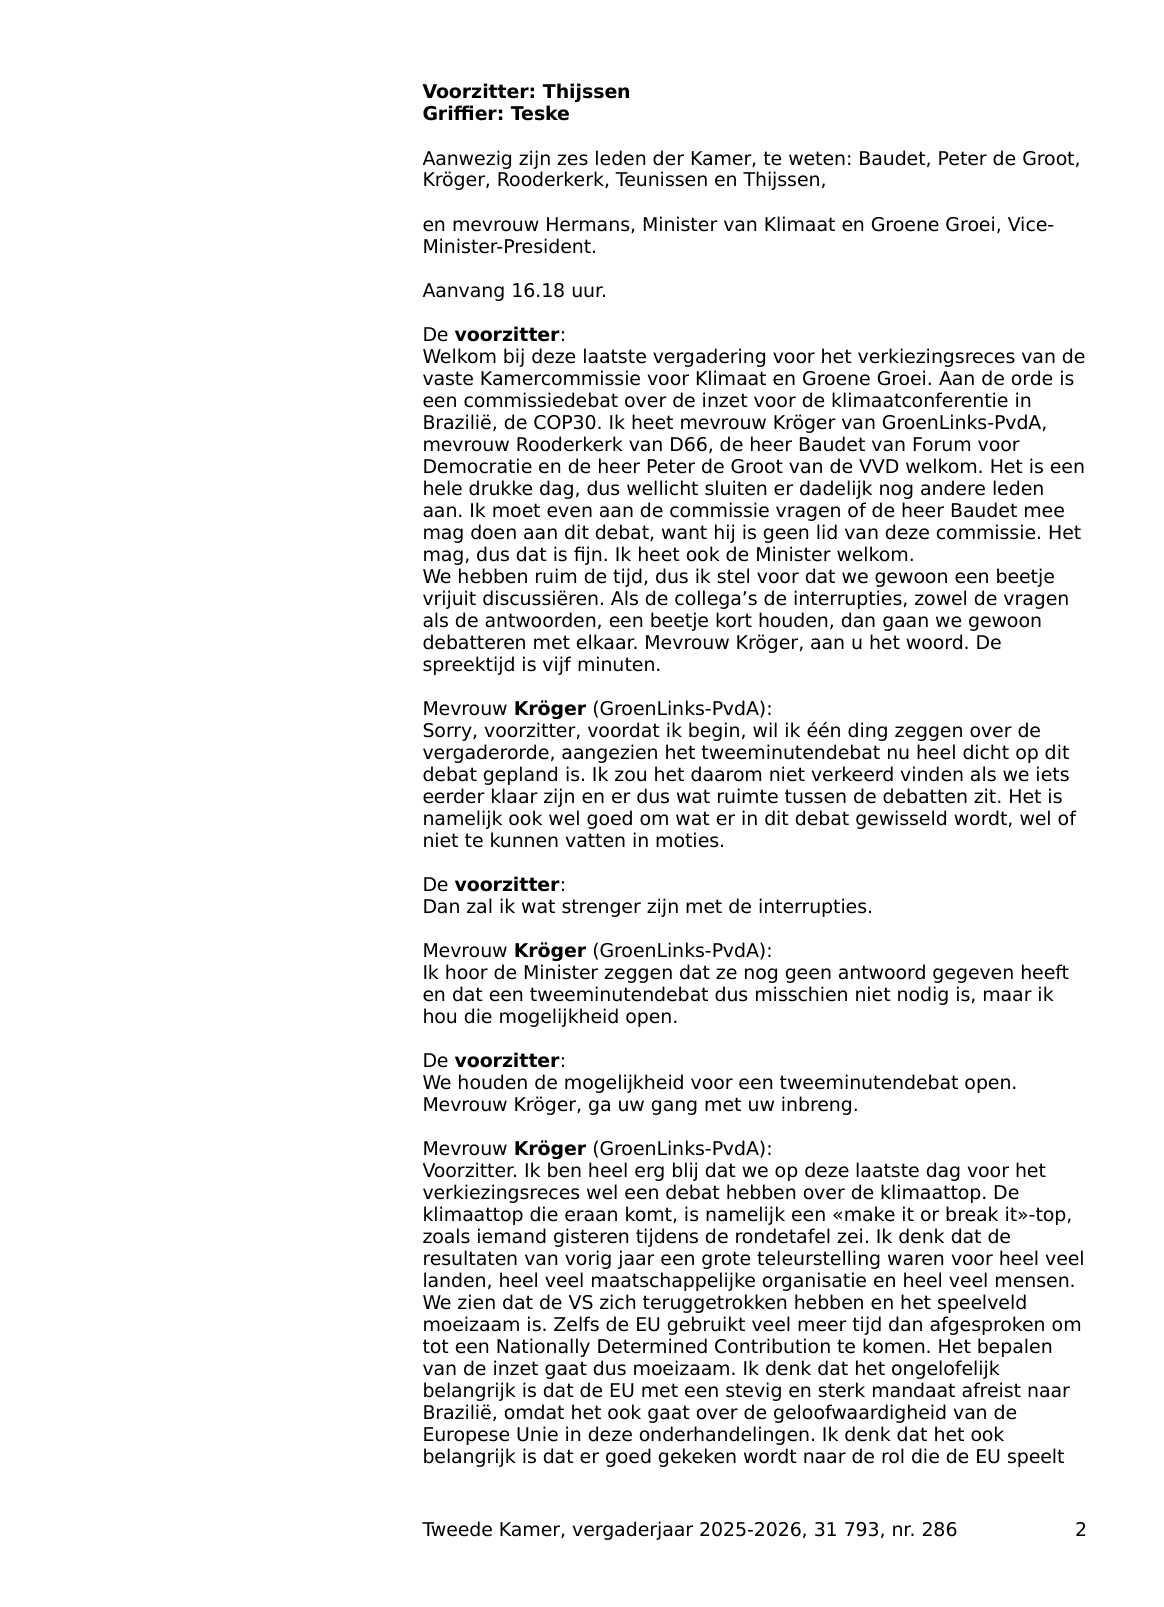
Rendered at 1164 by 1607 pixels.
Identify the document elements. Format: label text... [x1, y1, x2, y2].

text Aanwezig zijn zes leden der Kamer, te weten: Baudet, Peter de Groot, Kröger, Rooderkerk, Teunissen en Thijssen, [422, 147, 1087, 191]
text en mevrouw Hermans, Minister van Klimaat en Groene Groei, Vice-Minister-President. [422, 213, 1087, 257]
text Aanvang 16.18 uur. [422, 280, 1087, 302]
text Griffier: Teske [422, 103, 1087, 125]
text Welkom bij deze laatste vergadering voor het verkiezingsreces van de vaste Kamercommissie voor Klimaat en Groene Groei. Aan de orde is een commissiedebat over de inzet voor de klimaatconferentie in Brazilië, de COP30. Ik heet mevrouw Kröger van GroenLinks-PvdA, mevrouw Rooderkerk van D66, de heer Baudet van Forum voor Democratie en de heer Peter de Groot van de VVD welkom. Het is een hele drukke dag, dus wellicht sluiten er dadelijk nog andere leden aan. Ik moet even aan de commissie vragen of de heer Baudet mee mag doen aan dit debat, want hij is geen lid van deze commissie. Het mag, dus dat is fijn. Ik heet ook de Minister welkom. [422, 346, 1087, 566]
text Voorzitter. Ik ben heel erg blij dat we op deze laatste dag voor het verkiezingsreces wel een debat hebben over de klimaattop. De klimaattop die eraan komt, is namelijk een «make it or break it»-top, zoals iemand gisteren tijdens de rondetafel zei. Ik denk dat de resultaten van vorig jaar een grote teleurstelling waren voor heel veel landen, heel veel maatschappelijke organisatie en heel veel mensen. We zien dat de VS zich teruggetrokken hebben en het speelveld moeizaam is. Zelfs de EU gebruikt veel meer tijd dan afgesproken om tot een Nationally Determined Contribution te komen. Het bepalen van de inzet gaat dus moeizaam. Ik denk dat het ongelofelijk belangrijk is dat de EU met een stevig en sterk mandaat afreist naar Brazilië, omdat het ook gaat over de geloofwaardigheid van de Europese Unie in deze onderhandelingen. Ik denk dat het ook belangrijk is dat er goed gekeken wordt naar de rol die de EU speelt [422, 1160, 1087, 1468]
text Ik hoor de Minister zeggen dat ze nog geen antwoord gegeven heeft en dat een tweeminutendebat dus misschien niet nodig is, maar ik hou die mogelijkheid open. [422, 962, 1087, 1028]
text Mevrouw Kröger (GroenLinks-PvdA): [422, 698, 1087, 720]
text Voorzitter: Thijssen [422, 81, 1087, 103]
text Mevrouw Kröger (GroenLinks-PvdA): [422, 1138, 1087, 1160]
text Mevrouw Kröger (GroenLinks-PvdA): [422, 940, 1087, 962]
text De voorzitter: [422, 324, 1087, 346]
text De voorzitter: [422, 874, 1087, 896]
text We houden de mogelijkheid voor een tweeminutendebat open. Mevrouw Kröger, ga uw gang met uw inbreng. [422, 1072, 1087, 1116]
text Sorry, voorzitter, voordat ik begin, wil ik één ding zeggen over de vergaderorde, aangezien het tweeminutendebat nu heel dicht op dit debat gepland is. Ik zou het daarom niet verkeerd vinden als we iets eerder klaar zijn en er dus wat ruimte tussen de debatten zit. Het is namelijk ook wel goed om wat er in dit debat gewisseld wordt, wel of niet te kunnen vatten in moties. [422, 720, 1087, 852]
text Dan zal ik wat strenger zijn met de interrupties. [422, 896, 1087, 918]
text We hebben ruim de tijd, dus ik stel voor dat we gewoon een beetje vrijuit discussiëren. Als de collega’s de interrupties, zowel de vragen als de antwoorden, een beetje kort houden, dan gaan we gewoon debatteren met elkaar. Mevrouw Kröger, aan u het woord. De spreektijd is vijf minuten. [422, 566, 1087, 676]
text De voorzitter: [422, 1050, 1087, 1072]
